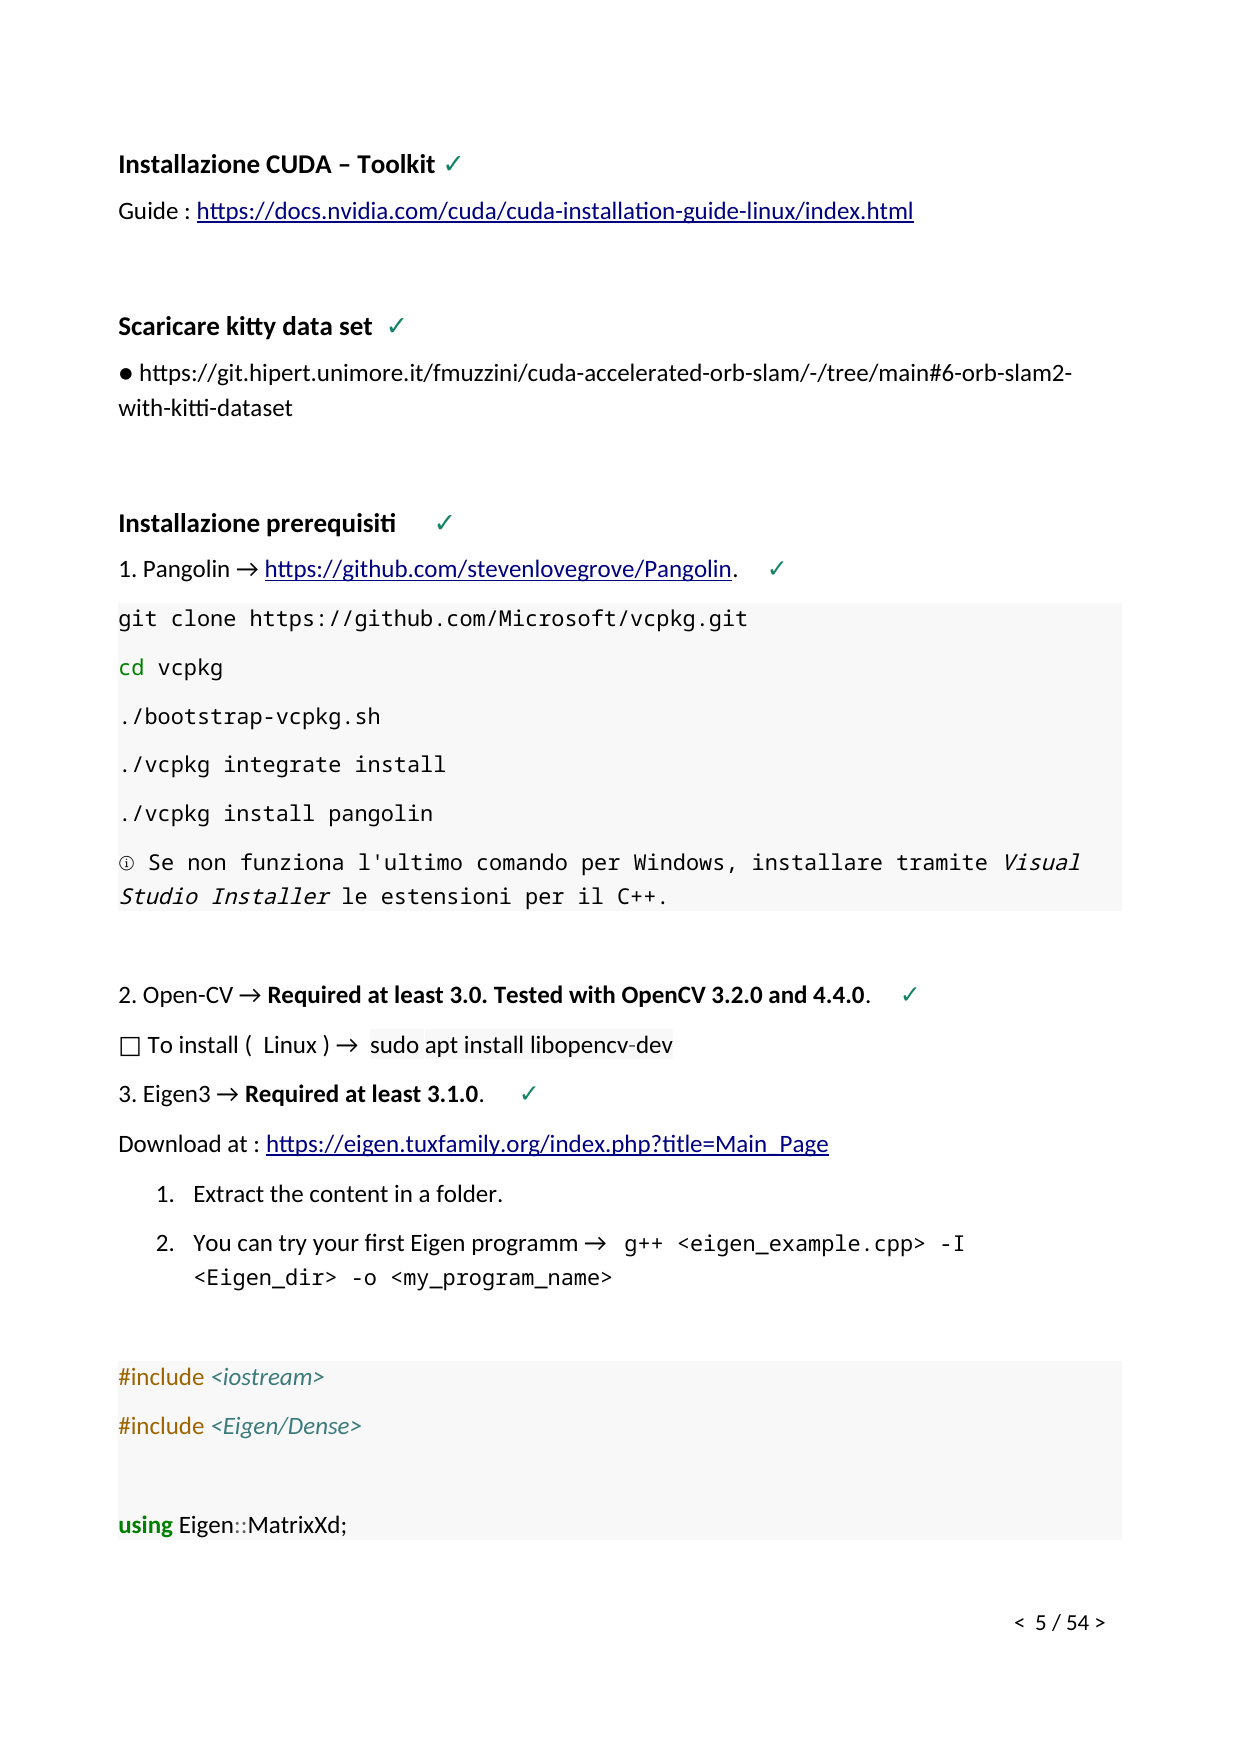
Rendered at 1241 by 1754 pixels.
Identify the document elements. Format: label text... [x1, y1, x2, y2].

list You can try your first Eigen programm → g++ <eigen_example.cpp> -I <Eigen_dir> -o <my_program_name> [156, 1227, 1122, 1292]
text using Eigen::MatrixXd; [118, 1509, 1122, 1540]
subtitle Installazione prerequisiti ✓ [118, 506, 1122, 539]
text git clone https://github.com/Microsoft/vcpkg.git [118, 603, 1122, 633]
subtitle Scaricare kitty data set ✓ [118, 309, 1122, 342]
text ● https://git.hipert.unimore.it/fmuzzini/cuda-accelerated-orb-slam/-/tree/main#6-orb-slam2-with-kitti-dataset [118, 357, 1122, 422]
text Guide : https://docs.nvidia.com/cuda/cuda-installation-guide-linux/index.html [118, 195, 1122, 226]
text ./vcpkg integrate install [118, 749, 1122, 779]
text Download at : https://eigen.tuxfamily.org/index.php?title=Main_Page [118, 1128, 1122, 1159]
text 1. Pangolin → https://github.com/stevenlovegrove/Pangolin. ✓ [118, 553, 1122, 584]
text □ To install ( Linux ) → sudo apt install libopencv-dev [118, 1029, 1122, 1059]
text #include <iostream> [118, 1361, 1122, 1391]
text cd vcpkg [118, 652, 1122, 682]
text ./vcpkg install pangolin [118, 798, 1122, 828]
text ./bootstrap-vcpkg.sh [118, 701, 1122, 730]
text ⓘ Se non funziona l'ultimo comando per Windows, installare tramite Visual Studio Installer le estensioni per il C++. [118, 847, 1122, 911]
text 3. Eigen3 → Required at least 3.1.0. ✓ [118, 1078, 1122, 1109]
text #include <Eigen/Dense> [118, 1410, 1122, 1441]
text 2. Open-CV → Required at least 3.0. Tested with OpenCV 3.2.0 and 4.4.0. ✓ [118, 979, 1122, 1010]
list Extract the content in a folder. [156, 1178, 1122, 1208]
subtitle Installazione CUDA – Toolkit ✓ [118, 148, 1122, 181]
